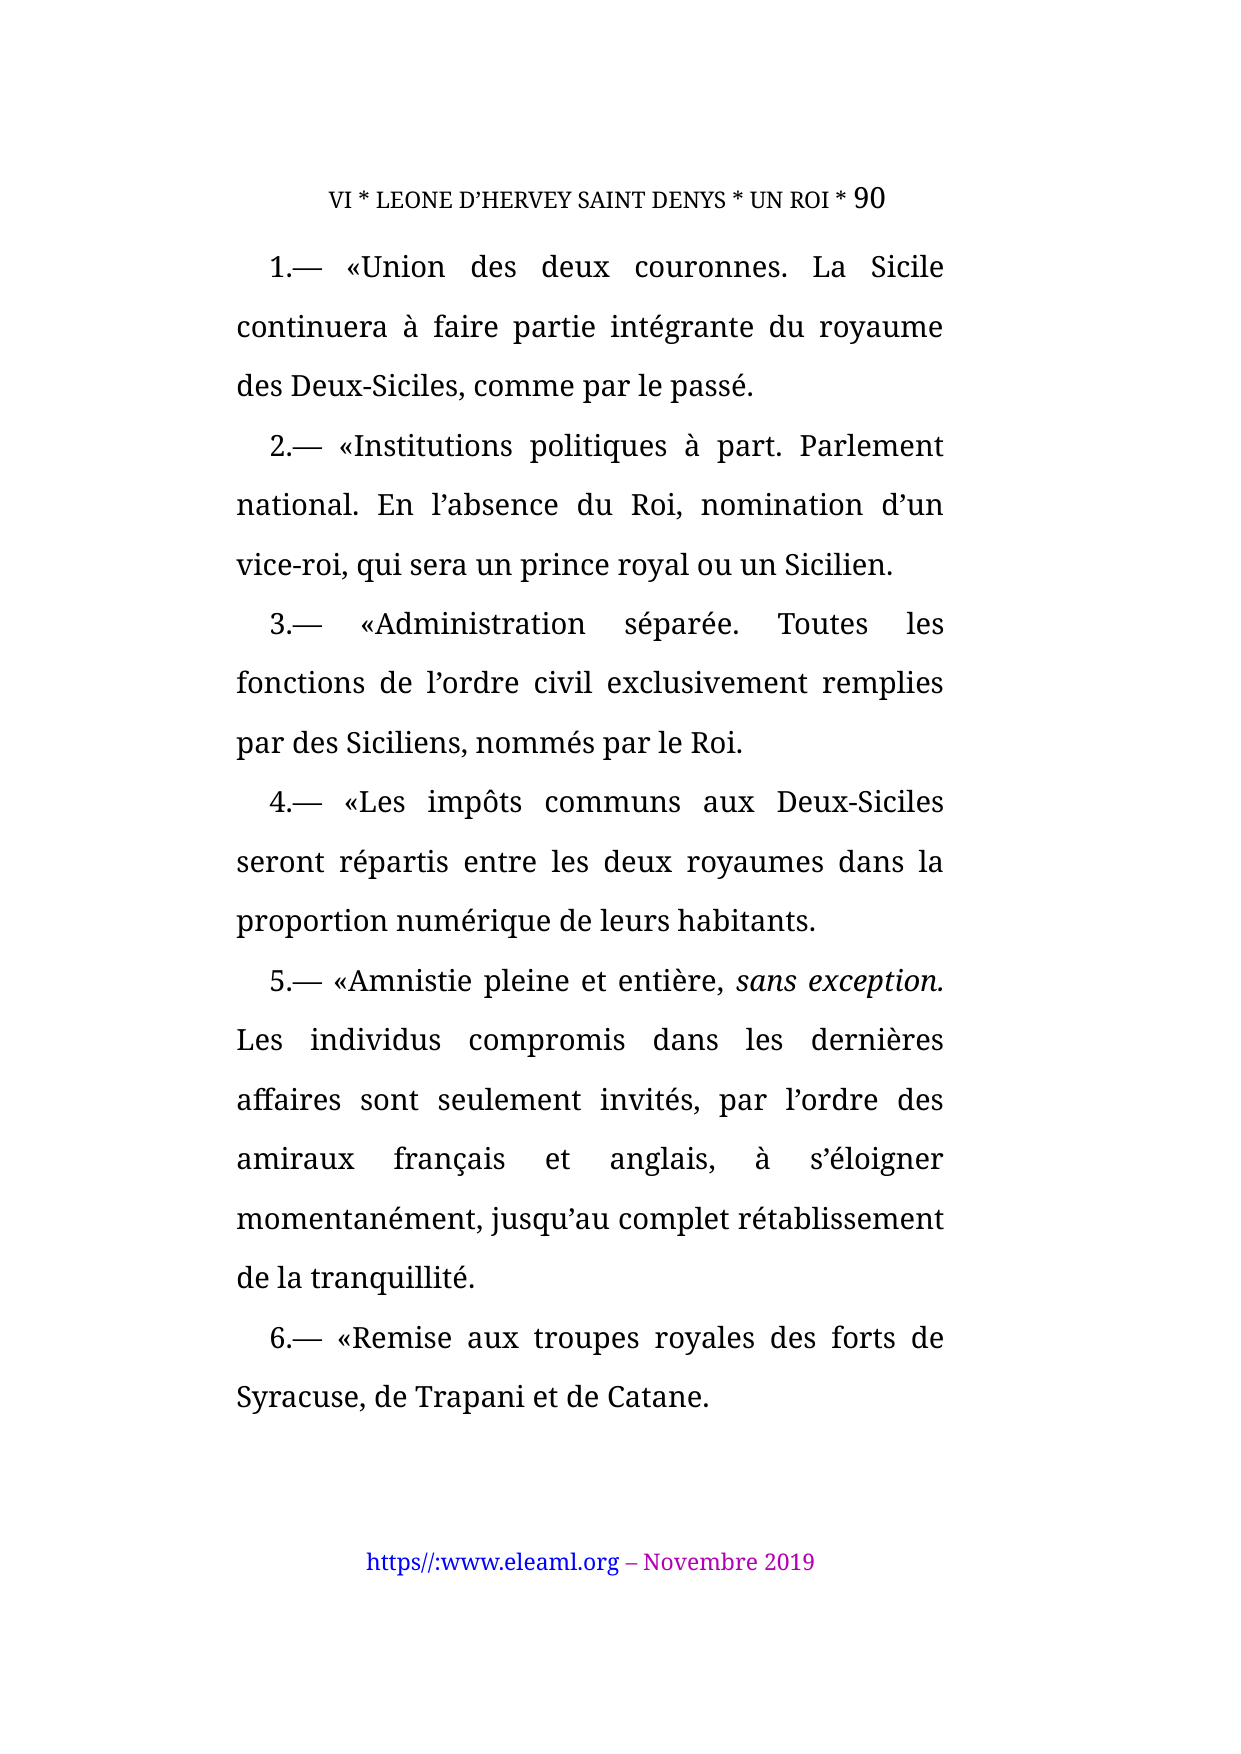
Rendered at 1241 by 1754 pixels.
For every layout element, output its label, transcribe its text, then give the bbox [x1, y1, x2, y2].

text 2.— «Institutions politiques à part. Parlement national. En l’absence du Roi, nomination d’un vice-roi, qui sera un prince royal ou un Sicilien. [236, 425, 945, 583]
text 3.— «Administration séparée. Toutes les fonctions de l’ordre civil exclusivement remplies par des Siciliens, nommés par le Roi. [236, 603, 945, 762]
text 1.— «Union des deux couronnes. La Sicile continuera à faire partie intégrante du royaume des Deux-Siciles, comme par le passé. [236, 246, 945, 405]
text 5.— «Amnistie pleine et entière, sans exception. Les individus compromis dans les dernières affaires sont seulement invités, par l’ordre des amiraux français et anglais, à s’éloigner momentanément, jusqu’au complet rétablissement de la tranquillité. [236, 960, 945, 1297]
text 6.— «Remise aux troupes royales des forts de Syracuse, de Trapani et de Catane. [236, 1317, 945, 1416]
text 4.— «Les impôts communs aux Deux-Siciles seront répartis entre les deux royaumes dans la proportion numérique de leurs habitants. [236, 782, 945, 940]
